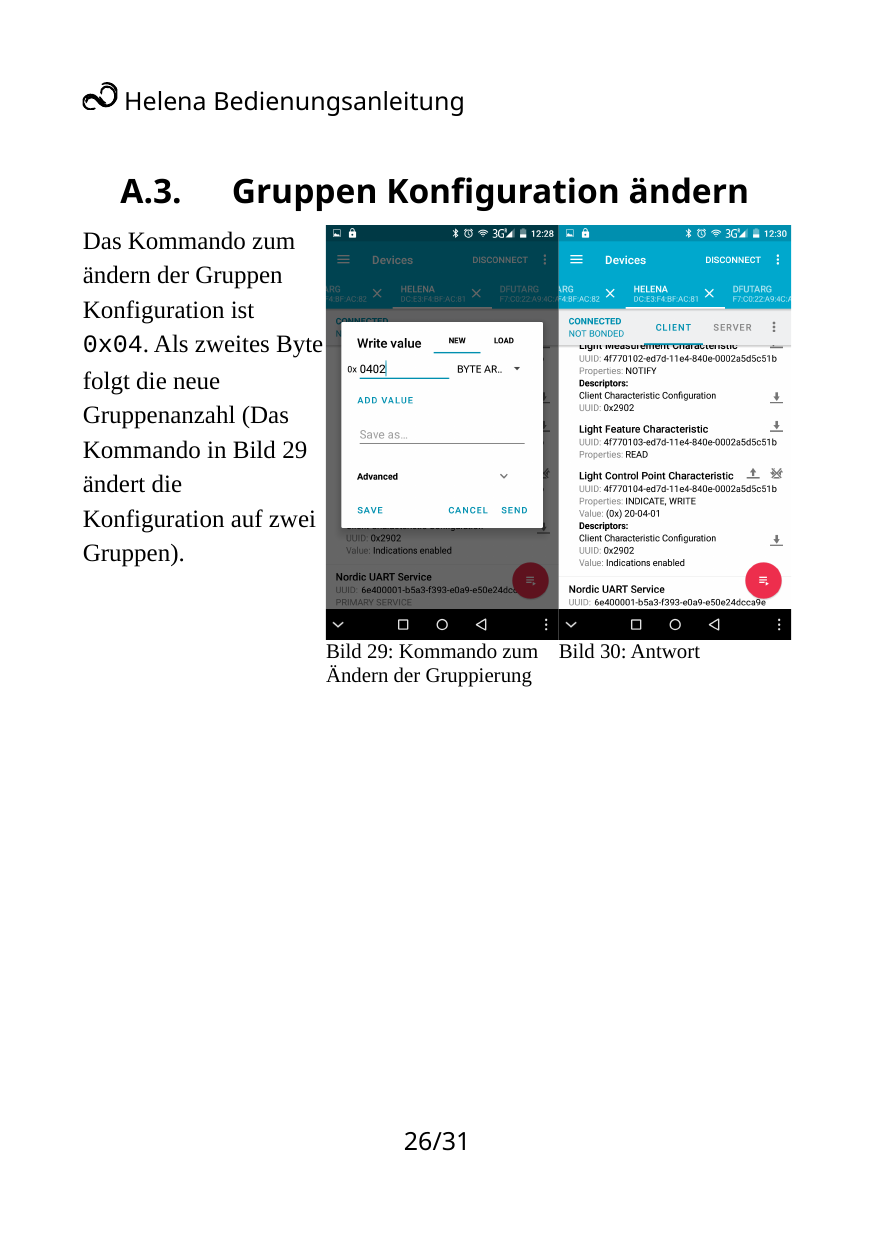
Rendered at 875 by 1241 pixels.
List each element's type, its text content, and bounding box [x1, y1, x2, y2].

text Bild 29: Kommando zum Ändern der Gruppierung [326, 640, 558, 687]
text Bild 30: Antwort [559, 640, 791, 663]
subtitle Gruppen Konfiguration ändern [120, 167, 791, 213]
text Das Kommando zum ändern der Gruppen Konfiguration ist 0x04. Als zweites Byte folgt die neue Gruppenanzahl (Das Kommando in Bild 29 ändert die Konfiguration auf zwei Gruppen). [83, 226, 791, 688]
picture [325, 225, 792, 640]
